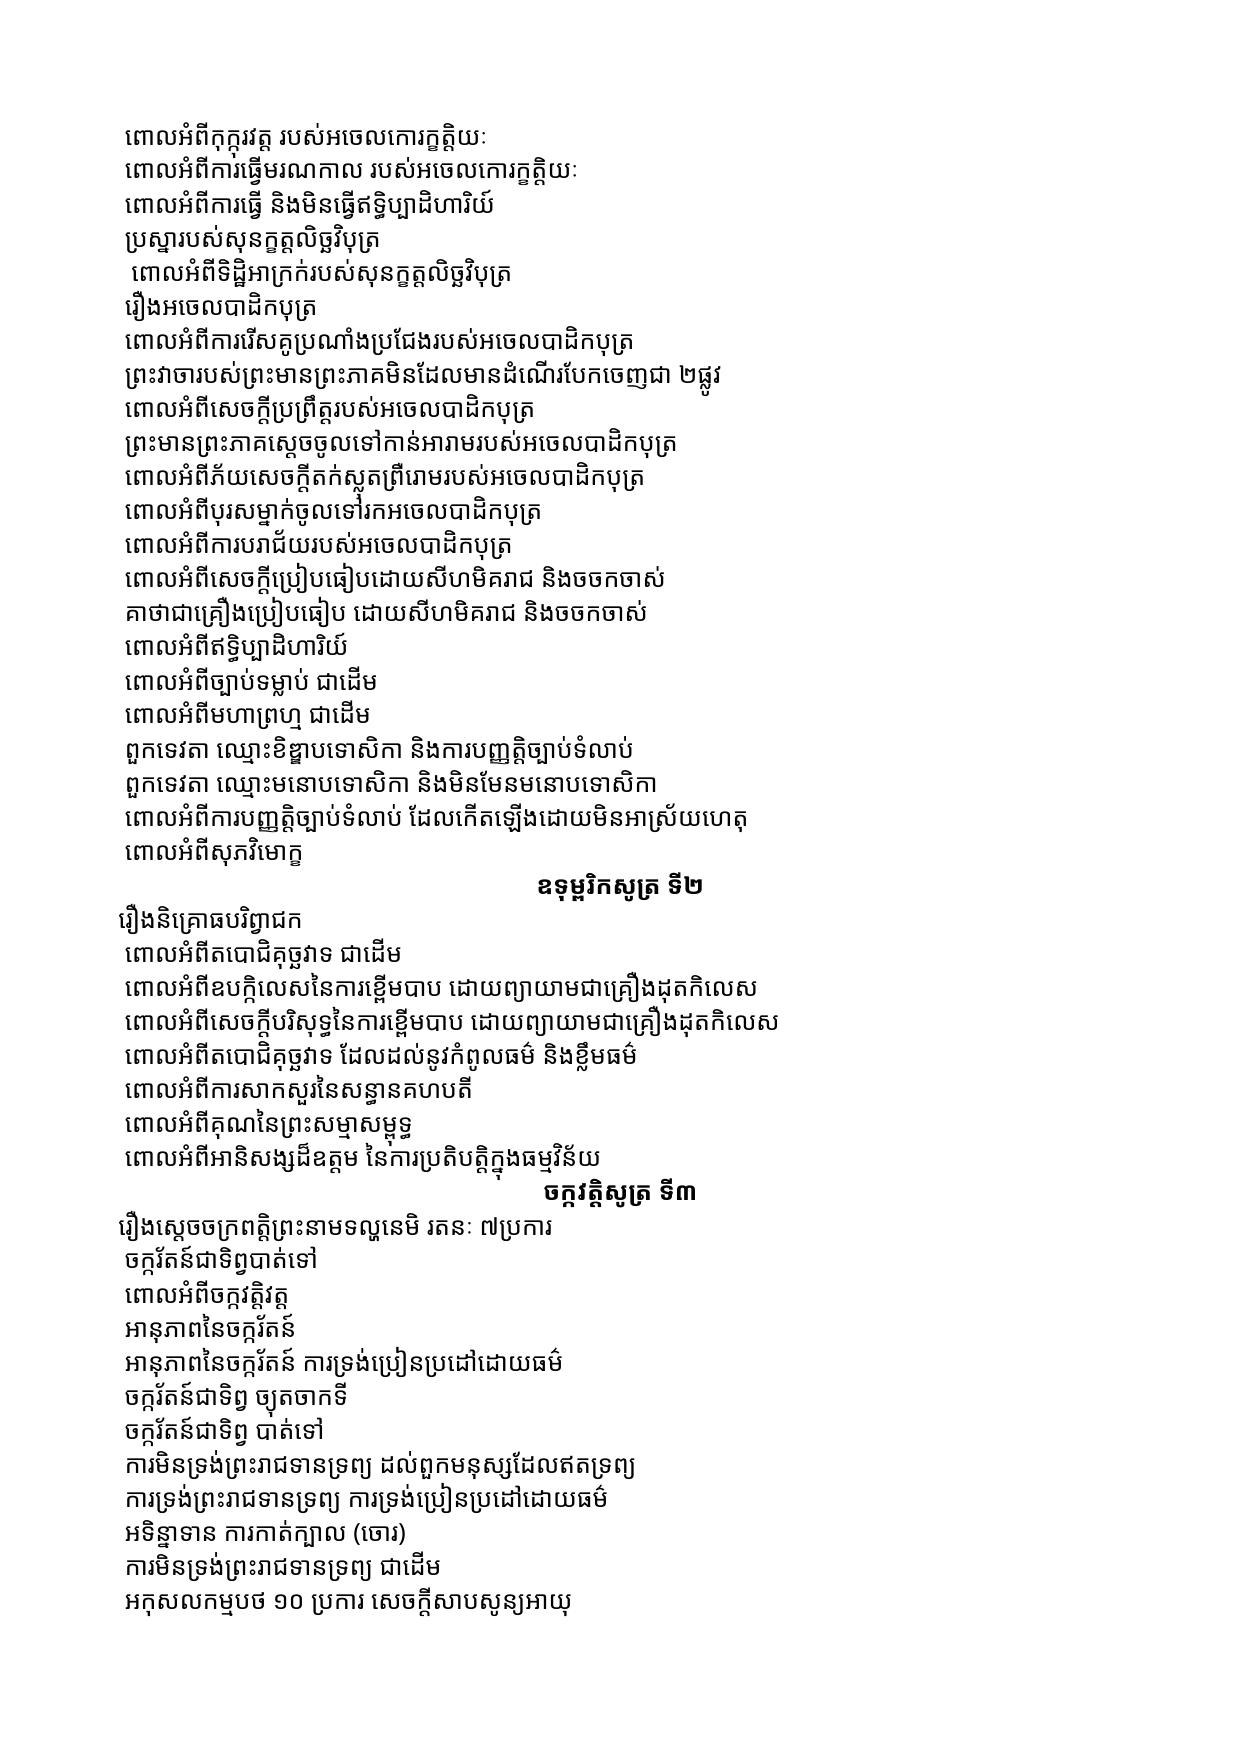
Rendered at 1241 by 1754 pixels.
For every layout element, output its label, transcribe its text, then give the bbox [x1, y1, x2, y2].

text ពោលអំពីការធ្វើ និងមិនធ្វើឥទ្ធិប្បាដិហារិយ៍ [118, 186, 1122, 220]
text ពោលអំពីការសាកសួរនៃសន្ធានគហបតី [118, 1072, 1122, 1106]
text ការមិនទ្រង់ព្រះរាជទានទ្រព្យ ដល់ពួកមនុស្សដែលឥតទ្រព្យ [118, 1447, 1122, 1481]
text ប្រស្នារបស់សុនក្ខត្តលិច្ឆវិបុត្រ [118, 220, 1122, 254]
text ពោលអំពីការរើសគូប្រណាំងប្រជែងរបស់អចេលបាដិកបុត្រ [118, 322, 1122, 357]
text រឿងស្តេចចក្រពត្តិព្រះនាមទល្ហនេមិ រតនៈ ៧ប្រការ [118, 1208, 1122, 1242]
text ពោលអំពីតបោជិគុច្ឆវាទ ដែលដល់នូវកំពូលធម៌ និងខ្លឹមធម៌ [118, 1038, 1122, 1072]
text ពោលអំពីឥទ្ធិប្បាដិហារិយ៍ [118, 629, 1122, 663]
text ពោលអំពីសេចក្តីប្រព្រឹត្តរបស់អចេលបាដិកបុត្រ [118, 391, 1122, 425]
text ពោលអំពីការបរាជ័យរបស់អចេលបាដិកបុត្រ [118, 527, 1122, 561]
text ពោលអំពីច្បាប់ទម្លាប់ ជាដើម [118, 663, 1122, 697]
text ពោលអំពីទិដ្ឋិអាក្រក់របស់សុនក្ខត្តលិច្ឆវិបុត្រ [118, 254, 1122, 288]
text ព្រះវាចារបស់ព្រះមានព្រះភាគមិនដែលមានដំណើរបែកចេញជា ២ផ្លូវ [118, 357, 1122, 391]
text ឧទុម្ពរិកសូត្រ ទី២ [118, 867, 1122, 902]
text អានុភាពនៃចក្ករ័តន៍ [118, 1310, 1122, 1344]
text អកុសលកម្មបថ ១០ ប្រការ សេចក្តីសាបសូន្យអាយុ [118, 1583, 1122, 1617]
text រឿងនិគ្រោធបរិព្វាជក [118, 902, 1122, 936]
text ពោលអំពីអានិសង្សដ៏ឧត្តម នៃការប្រតិបត្តិក្នុងធម្មវិន័យ [118, 1140, 1122, 1174]
text ការទ្រង់ព្រះរាជទានទ្រព្យ ការទ្រង់ប្រៀនប្រដៅដោយធម៌ [118, 1481, 1122, 1515]
text ពោលអំពីសេចក្តីប្រៀបធៀបដោយសីហមិគរាជ និងចចកចាស់ [118, 561, 1122, 595]
text ចក្ករ័តន៍ជាទិព្វ ច្យុតចាកទី [118, 1378, 1122, 1412]
text អានុភាពនៃចក្ករ័តន៍ ការទ្រង់ប្រៀនប្រដៅដោយធម៌ [118, 1344, 1122, 1378]
text ចក្ករ័តន៍ជាទិព្វបាត់ទៅ [118, 1242, 1122, 1276]
text ពួកទេវតា ឈ្មោះមនោបទោសិកា និងមិនមែនមនោបទោសិកា [118, 765, 1122, 799]
text ពោលអំពីតបោជិគុច្ឆវាទ ជាដើម [118, 936, 1122, 970]
text ពោលអំពីឧបក្កិលេសនៃការខ្ពើមបាប ដោយព្យាយាមជាគ្រឿងដុតកិលេស [118, 970, 1122, 1004]
text ពោលអំពីកុក្កុរវត្ត របស់អចេលកោរក្ខត្តិយៈ [118, 118, 1122, 152]
text ពោលអំពីចក្កវត្តិវត្ត [118, 1276, 1122, 1310]
text គាថាជាគ្រឿងប្រៀបធៀប ដោយសីហមិគរាជ និងចចកចាស់ [118, 595, 1122, 629]
text អទិន្នាទាន ការកាត់ក្បាល (ចោរ) [118, 1515, 1122, 1549]
text ព្រះមានព្រះភាគស្តេចចូលទៅកាន់អារាមរបស់អចេលបាដិកបុត្រ [118, 425, 1122, 459]
text ពោលអំពីគុណនៃព្រះសម្មាសម្ពុទ្ធ [118, 1106, 1122, 1140]
text ការមិនទ្រង់ព្រះរាជទានទ្រព្យ ជាដើម [118, 1549, 1122, 1583]
text ពោលអំពីសេចក្តីបរិសុទ្ធនៃការខ្ពើមបាប ដោយព្យាយាមជាគ្រឿងដុតកិលេស [118, 1004, 1122, 1038]
text ពោលអំពីការធ្វើមរណកាល របស់អចេលកោរក្ខត្តិយៈ [118, 152, 1122, 186]
text ពោលអំពីមហាព្រហ្ម ជាដើម [118, 697, 1122, 731]
text ពោលអំពីភ័យសេចក្តីតក់ស្លុតព្រឺរោមរបស់អចេលបាដិកបុត្រ [118, 459, 1122, 493]
text ពួកទេវតា ឈ្មោះខិឌ្ឌាបទោសិកា និងការបញ្ញតិ្តច្បាប់ទំលាប់ [118, 731, 1122, 765]
text ពោលអំពីបុរសម្នាក់ចូលទៅរកអចេលបាដិកបុត្រ [118, 493, 1122, 527]
text ចក្កវត្តិសូត្រ ទី៣ [118, 1174, 1122, 1208]
text ពោលអំពីការបញ្ញត្តិច្បាប់ទំលាប់ ដែលកើតឡើងដោយមិនអាស្រ័យហេតុ [118, 799, 1122, 833]
text ចក្ករ័តន៍ជាទិព្វ បាត់ទៅ [118, 1412, 1122, 1447]
text ពោលអំពីសុភវិមោក្ខ [118, 833, 1122, 867]
text រឿងអចេលបាដិកបុត្រ [118, 288, 1122, 322]
